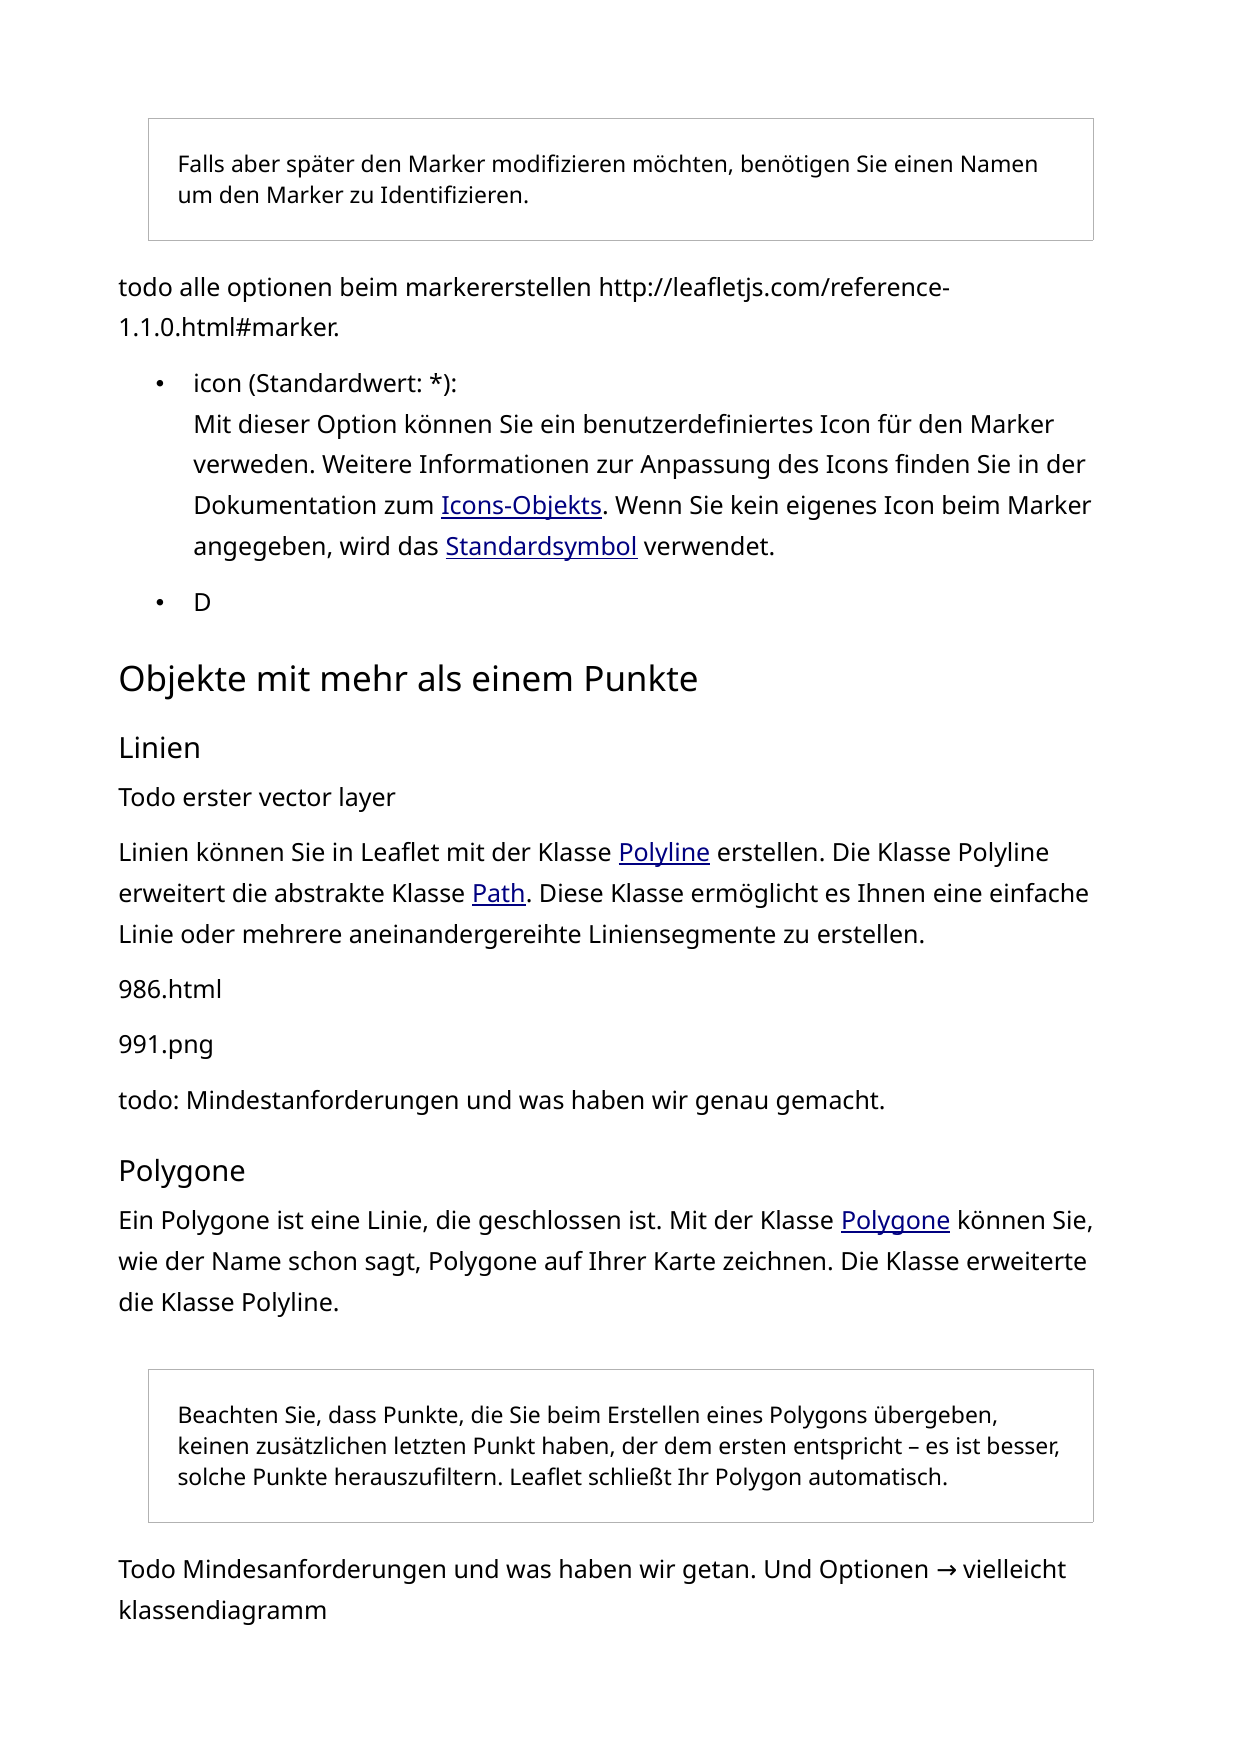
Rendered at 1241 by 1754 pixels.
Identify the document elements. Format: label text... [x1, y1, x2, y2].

text Beachten Sie, dass Punkte, die Sie beim Erstellen eines Polygons übergeben, keinen zusätzlichen letzten Punkt haben, der dem ersten entspricht – es ist besser, solche Punkte herauszufiltern. Leaflet schließt Ihr Polygon automatisch. [149, 1370, 1093, 1522]
list icon (Standardwert: *): Mit dieser Option können Sie ein benutzerdefiniertes Icon für den Marker verweden. Weitere Informationen zur Anpassung des Icons finden Sie in der Dokumentation zum Icons-Objekts. Wenn Sie kein eigenes Icon beim Marker angegeben, wird das Standardsymbol verwendet. [156, 366, 1122, 563]
text 991.png [118, 1027, 1122, 1061]
text 986.html [118, 972, 1122, 1006]
text Ein Polygone ist eine Linie, die geschlossen ist. Mit der Klasse Polygone können Sie, wie der Name schon sagt, Polygone auf Ihrer Karte zeichnen. Die Klasse erweiterte die Klasse Polyline. [118, 1203, 1122, 1318]
text todo: Mindestanforderungen und was haben wir genau gemacht. [118, 1082, 1122, 1117]
subtitle Polygone [118, 1150, 1122, 1190]
text todo alle optionen beim markererstellen http://leafletjs.com/reference-1.1.0.html#marker. [118, 269, 1122, 344]
text Linien können Sie in Leaflet mit der Klasse Polyline erstellen. Die Klasse Polyline erweitert die abstrakte Klasse Path. Diese Klasse ermöglicht es Ihnen eine einfache Linie oder mehrere aneinandergereihte Liniensegmente zu erstellen. [118, 834, 1122, 950]
text Todo Mindesanforderungen und was haben wir getan. Und Optionen → vielleicht klassendiagramm [118, 1552, 1122, 1626]
text Falls aber später den Marker modifizieren möchten, benötigen Sie einen Namen um den Marker zu Identifizieren. [149, 119, 1093, 240]
subtitle Linien [118, 727, 1122, 767]
text Todo erster vector layer [118, 779, 1122, 813]
subtitle Objekte mit mehr als einem Punkte [118, 654, 1122, 702]
list D [156, 584, 1122, 618]
